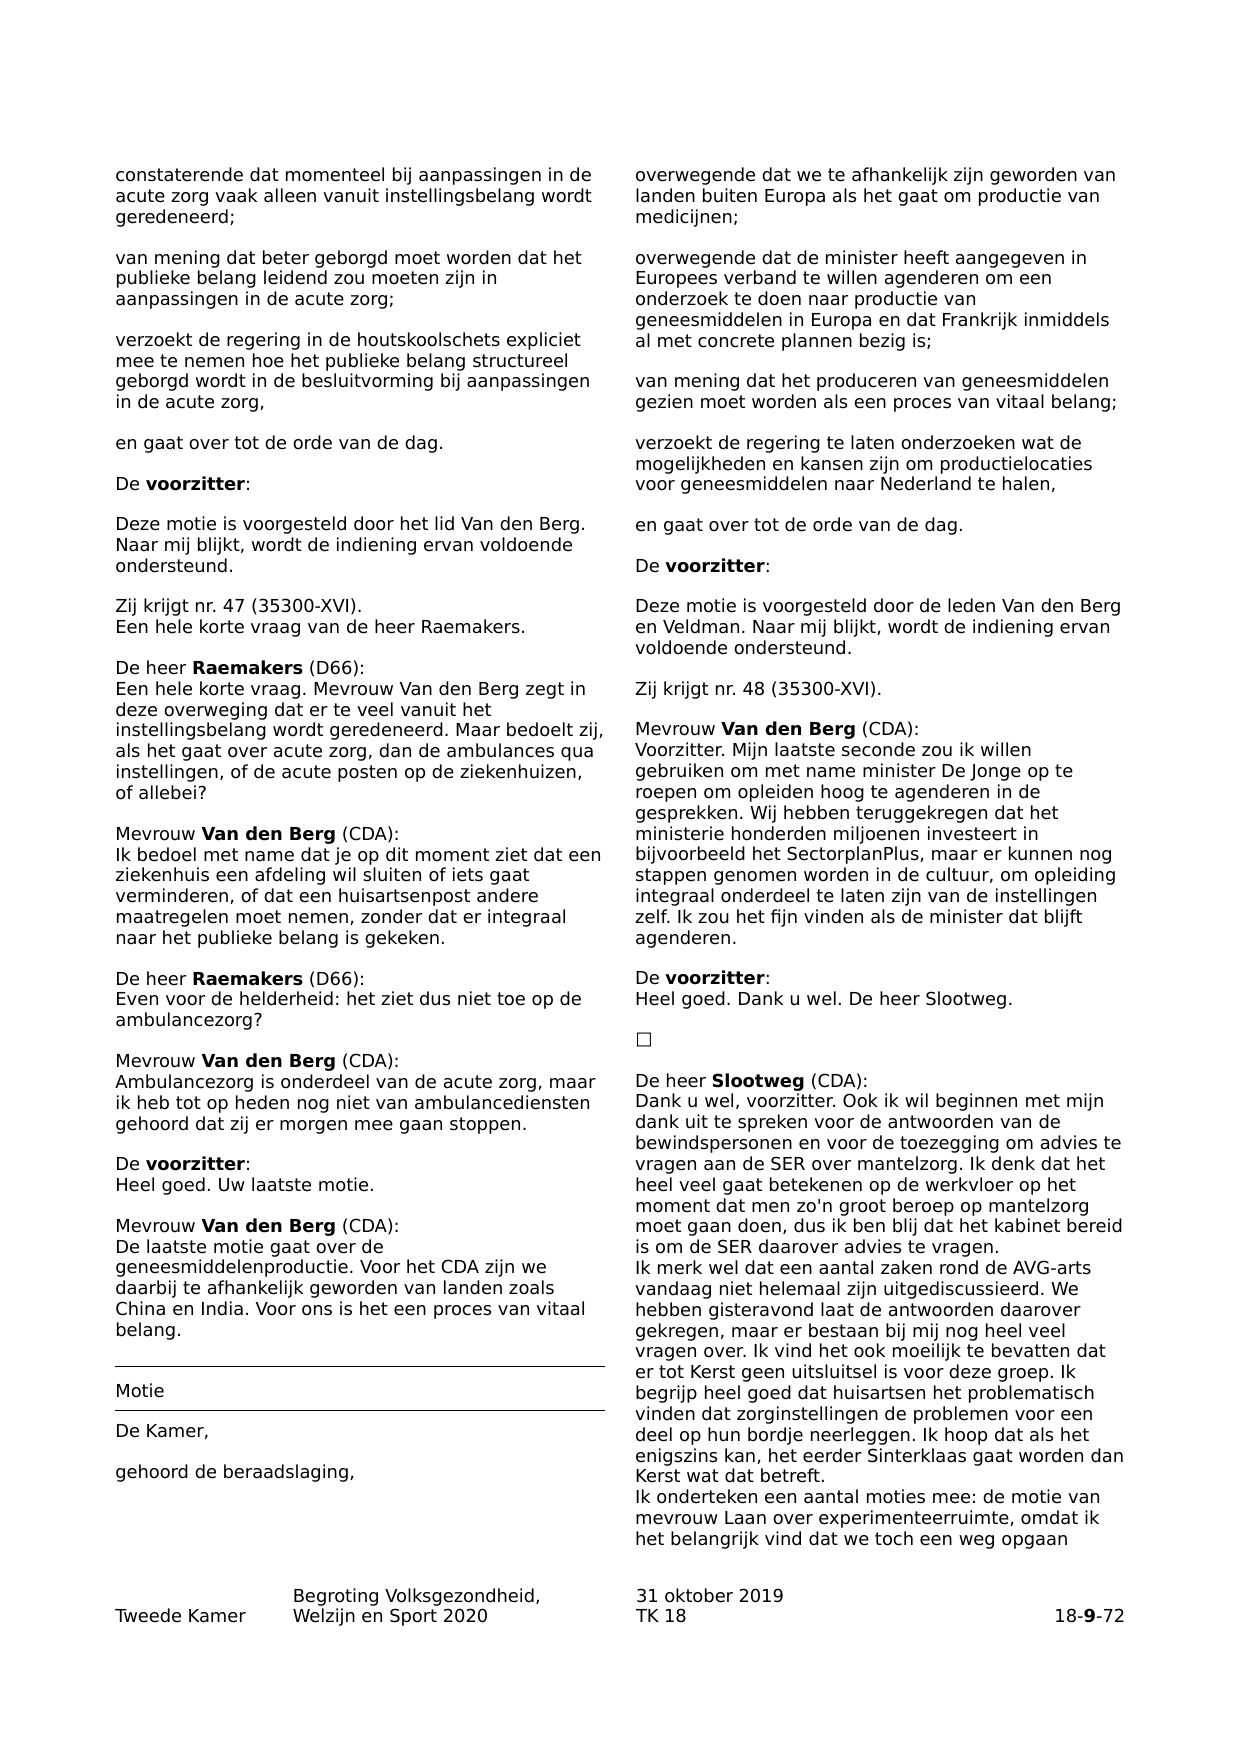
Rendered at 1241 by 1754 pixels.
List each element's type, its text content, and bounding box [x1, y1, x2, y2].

text Ik merk wel dat een aantal zaken rond de AVG-arts vandaag niet helemaal zijn uitgediscussieerd. We hebben gisteravond laat de antwoorden daarover gekregen, maar er bestaan bij mij nog heel veel vragen over. Ik vind het ook moeilijk te bevatten dat er tot Kerst geen uitsluitsel is voor deze groep. Ik begrijp heel goed dat huisartsen het problematisch vinden dat zorginstellingen de problemen voor een deel op hun bordje neerleggen. Ik hoop dat als het enigszins kan, het eerder Sinterklaas gaat worden dan Kerst wat dat betreft. [635, 1258, 1125, 1487]
text Heel goed. Uw laatste motie. [115, 1175, 605, 1196]
text Ik onderteken een aantal moties mee: de motie van mevrouw Laan over experimenteerruimte, omdat ik het belangrijk vind dat we toch een weg opgaan [635, 1487, 1125, 1549]
text De heer Raemakers (D66): [115, 658, 605, 678]
text De voorzitter: [115, 1154, 605, 1175]
text van mening dat beter geborgd moet worden dat het publieke belang leidend zou moeten zijn in aanpassingen in de acute zorg; [115, 247, 605, 310]
text Mevrouw Van den Berg (CDA): [115, 823, 605, 844]
text Deze motie is voorgesteld door het lid Van den Berg. Naar mij blijkt, wordt de indiening ervan voldoende ondersteund. [115, 514, 605, 576]
text Een hele korte vraag van de heer Raemakers. [115, 617, 605, 638]
text Deze motie is voorgesteld door de leden Van den Berg en Veldman. Naar mij blijkt, wordt de indiening ervan voldoende ondersteund. [635, 596, 1125, 658]
text Ambulancezorg is onderdeel van de acute zorg, maar ik heb tot op heden nog niet van ambulancediensten gehoord dat zij er morgen mee gaan stoppen. [115, 1072, 605, 1134]
text verzoekt de regering te laten onderzoeken wat de mogelijkheden en kansen zijn om productielocaties voor geneesmiddelen naar Nederland te halen, [635, 433, 1125, 495]
text Mevrouw Van den Berg (CDA): [635, 719, 1125, 740]
text gehoord de beraadslaging, [115, 1462, 605, 1483]
text De voorzitter: [635, 556, 1125, 576]
text ⬜ [635, 1030, 1125, 1051]
text Een hele korte vraag. Mevrouw Van den Berg zegt in deze overweging dat er te veel vanuit het instellingsbelang wordt geredeneerd. Maar bedoelt zij, als het gaat over acute zorg, dan de ambulances qua instellingen, of de acute posten op de ziekenhuizen, of allebei? [115, 678, 605, 803]
text Heel goed. Dank u wel. De heer Slootweg. [635, 989, 1125, 1010]
text en gaat over tot de orde van de dag. [115, 433, 605, 453]
text Mevrouw Van den Berg (CDA): [115, 1216, 605, 1236]
text De heer Raemakers (D66): [115, 968, 605, 989]
text Even voor de helderheid: het ziet dus niet toe op de ambulancezorg? [115, 989, 605, 1031]
text Ik bedoel met name dat je op dit moment ziet dat een ziekenhuis een afdeling wil sluiten of iets gaat verminderen, of dat een huisartsenpost andere maatregelen moet nemen, zonder dat er integraal naar het publieke belang is gekeken. [115, 844, 605, 948]
text verzoekt de regering in de houtskoolschets expliciet mee te nemen hoe het publieke belang structureel geborgd wordt in de besluitvorming bij aanpassingen in de acute zorg, [115, 330, 605, 413]
text van mening dat het produceren van geneesmiddelen gezien moet worden als een proces van vitaal belang; [635, 371, 1125, 413]
text Zij krijgt nr. 48 (35300-XVI). [635, 678, 1125, 699]
text Dank u wel, voorzitter. Ook ik wil beginnen met mijn dank uit te spreken voor de antwoorden van de bewindspersonen en voor de toezegging om advies te vragen aan de SER over mantelzorg. Ik denk dat het heel veel gaat betekenen op de werkvloer op het moment dat men zo'n groot beroep op mantelzorg moet gaan doen, dus ik ben blij dat het kabinet bereid is om de SER daarover advies te vragen. [635, 1091, 1125, 1258]
text en gaat over tot de orde van de dag. [635, 515, 1125, 536]
text Mevrouw Van den Berg (CDA): [115, 1051, 605, 1072]
text De laatste motie gaat over de geneesmiddelenproductie. Voor het CDA zijn we daarbij te afhankelijk geworden van landen zoals China en India. Voor ons is het een proces van vitaal belang. [115, 1236, 605, 1341]
text De voorzitter: [115, 473, 605, 494]
text De heer Slootweg (CDA): [635, 1071, 1125, 1091]
text Motie [115, 1380, 605, 1401]
text overwegende dat de minister heeft aangegeven in Europees verband te willen agenderen om een onderzoek te doen naar productie van geneesmiddelen in Europa en dat Frankrijk inmiddels al met concrete plannen bezig is; [635, 247, 1125, 351]
text De voorzitter: [635, 968, 1125, 989]
text constaterende dat momenteel bij aanpassingen in de acute zorg vaak alleen vanuit instellingsbelang wordt geredeneerd; [115, 165, 605, 227]
text Voorzitter. Mijn laatste seconde zou ik willen gebruiken om met name minister De Jonge op te roepen om opleiden hoog te agenderen in de gesprekken. Wij hebben teruggekregen dat het ministerie honderden miljoenen investeert in bijvoorbeeld het SectorplanPlus, maar er kunnen nog stappen genomen worden in de cultuur, om opleiding integraal onderdeel te laten zijn van de instellingen zelf. Ik zou het fijn vinden als de minister dat blijft agenderen. [635, 740, 1125, 948]
text overwegende dat we te afhankelijk zijn geworden van landen buiten Europa als het gaat om productie van medicijnen; [635, 165, 1125, 227]
text Zij krijgt nr. 47 (35300-XVI). [115, 596, 605, 617]
text De Kamer, [115, 1421, 605, 1442]
